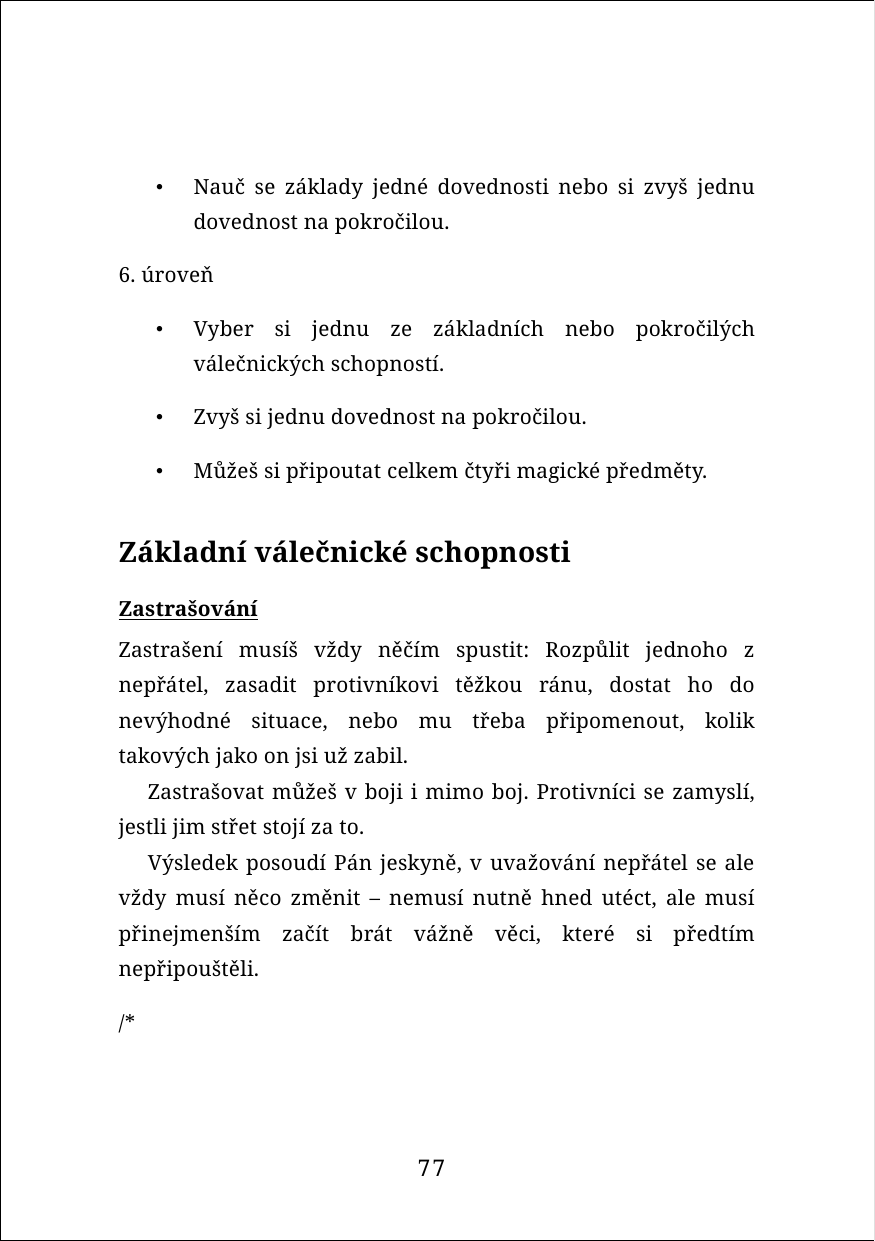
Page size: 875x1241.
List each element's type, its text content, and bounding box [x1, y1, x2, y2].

list Zvyš si jednu dovednost na pokročilou. [156, 402, 756, 431]
list Vyber si jednu ze základních nebo pokročilých válečnických schopností. [156, 314, 756, 378]
text 6. úroveň [118, 261, 756, 289]
subtitle Základní válečnické schopnosti [118, 533, 756, 571]
text /* [118, 1008, 756, 1036]
list Nauč se základy jedné dovednosti nebo si zvyš jednu dovednost na pokročilou. [156, 172, 756, 236]
text Zastrašení musíš vždy něčím spustit: Rozpůlit jednoho z nepřátel, zasadit protivníkovi těžkou ránu, dostat ho do nevýhodné situace, nebo mu třeba připomenout, kolik takových jako on jsi už zabil. Zastrašovat můžeš v boji i mimo boj. Protivníci se zamyslí, jestli jim střet stojí za to. Výsledek posoudí Pán jeskyně, v uvažování nepřátel se ale vždy musí něco změnit – nemusí nutně hned utéct, ale musí přinejmenším začít brát vážně věci, které si předtím nepřipouštěli. [118, 635, 756, 983]
list Můžeš si připoutat celkem čtyři magické předměty. [156, 456, 756, 484]
subtitle Zastrašování [118, 594, 756, 623]
